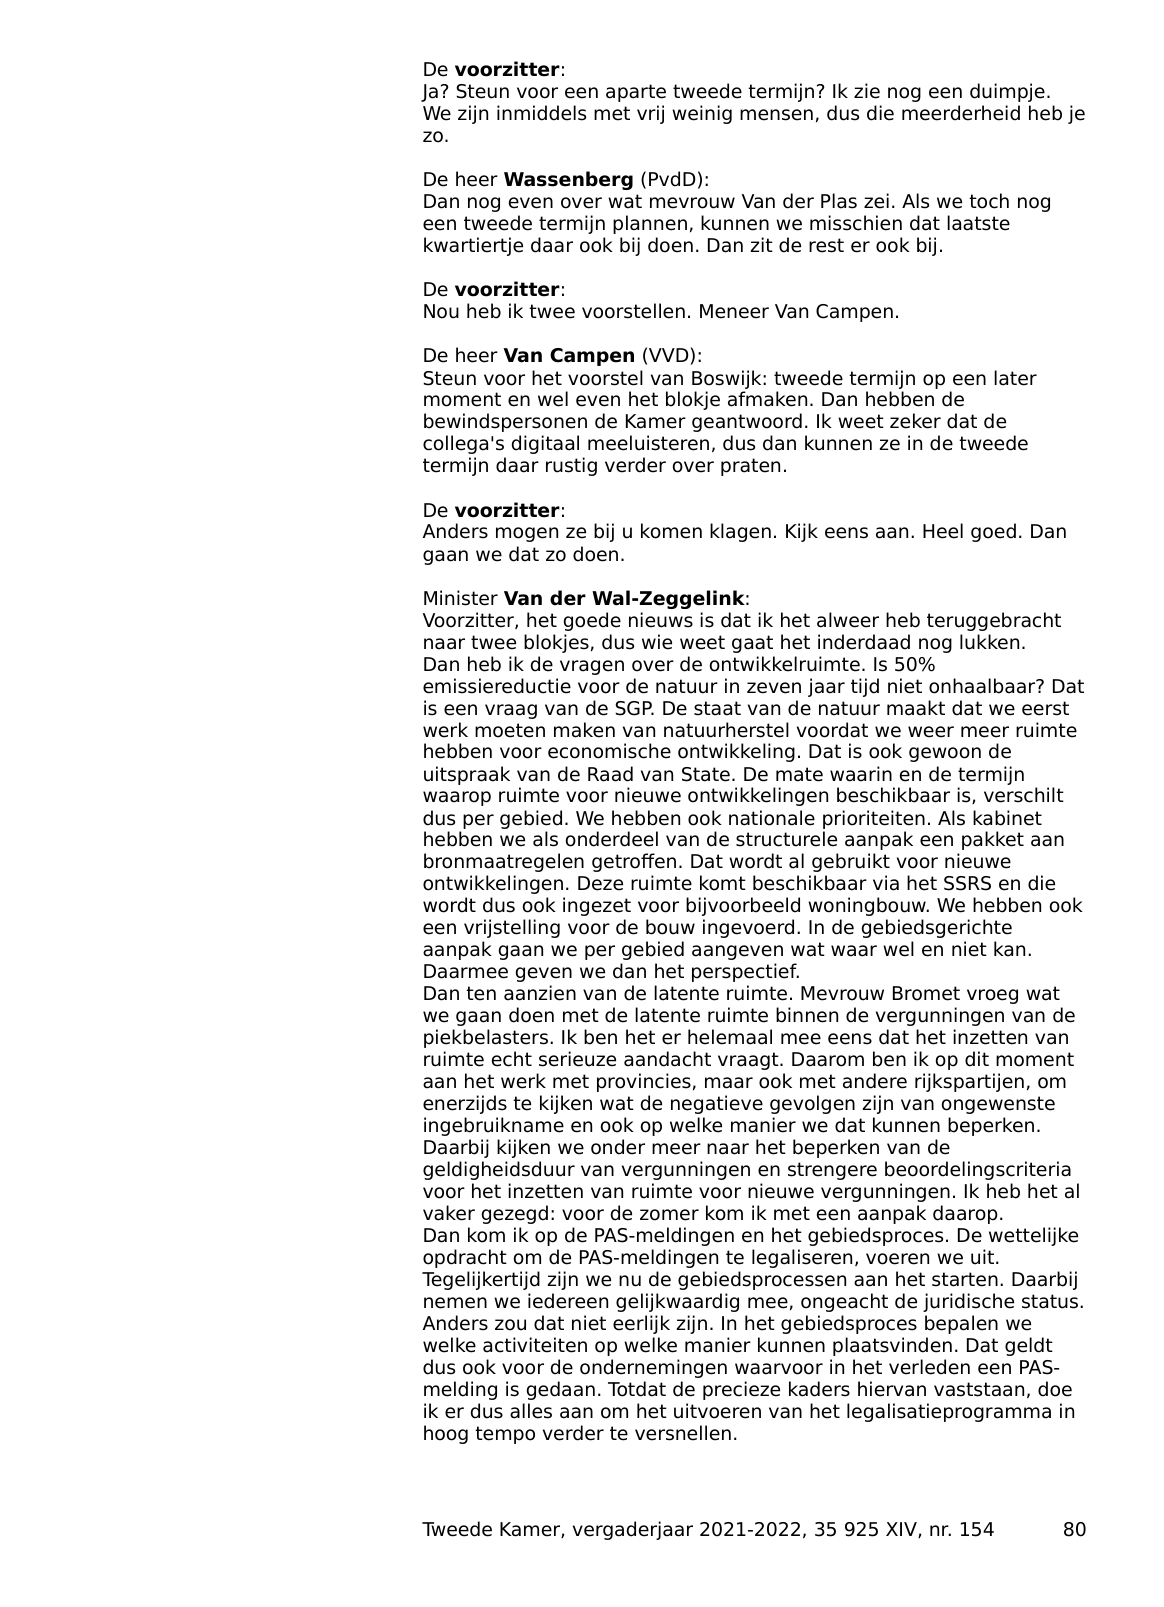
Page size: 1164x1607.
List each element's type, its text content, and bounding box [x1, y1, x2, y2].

text De voorzitter: [422, 279, 1087, 301]
text Voorzitter, het goede nieuws is dat ik het alweer heb teruggebracht naar twee blokjes, dus wie weet gaat het inderdaad nog lukken. [422, 609, 1087, 653]
text Dan kom ik op de PAS-meldingen en het gebiedsproces. De wettelijke opdracht om de PAS-meldingen te legaliseren, voeren we uit. Tegelijkertijd zijn we nu de gebiedsprocessen aan het starten. Daarbij nemen we iedereen gelijkwaardig mee, ongeacht de juridische status. Anders zou dat niet eerlijk zijn. In het gebiedsproces bepalen we welke activiteiten op welke manier kunnen plaatsvinden. Dat geldt dus ook voor de ondernemingen waarvoor in het verleden een PAS-melding is gedaan. Totdat de precieze kaders hiervan vaststaan, doe ik er dus alles aan om het uitvoeren van het legalisatieprogramma in hoog tempo verder te versnellen. [422, 1225, 1087, 1445]
text Ja? Steun voor een aparte tweede termijn? Ik zie nog een duimpje. We zijn inmiddels met vrij weinig mensen, dus die meerderheid heb je zo. [422, 81, 1087, 147]
text De voorzitter: [422, 499, 1087, 521]
text Dan heb ik de vragen over de ontwikkelruimte. Is 50% emissiereductie voor de natuur in zeven jaar tijd niet onhaalbaar? Dat is een vraag van de SGP. De staat van de natuur maakt dat we eerst werk moeten maken van natuurherstel voordat we weer meer ruimte hebben voor economische ontwikkeling. Dat is ook gewoon de uitspraak van de Raad van State. De mate waarin en de termijn waarop ruimte voor nieuwe ontwikkelingen beschikbaar is, verschilt dus per gebied. We hebben ook nationale prioriteiten. Als kabinet hebben we als onderdeel van de structurele aanpak een pakket aan bronmaatregelen getroffen. Dat wordt al gebruikt voor nieuwe ontwikkelingen. Deze ruimte komt beschikbaar via het SSRS en die wordt dus ook ingezet voor bijvoorbeeld woningbouw. We hebben ook een vrijstelling voor de bouw ingevoerd. In de gebiedsgerichte aanpak gaan we per gebied aangeven wat waar wel en niet kan. Daarmee geven we dan het perspectief. [422, 653, 1087, 983]
text Minister Van der Wal-Zeggelink: [422, 588, 1087, 609]
text De voorzitter: [422, 59, 1087, 81]
text De heer Van Campen (VVD): [422, 345, 1087, 367]
text Dan nog even over wat mevrouw Van der Plas zei. Als we toch nog een tweede termijn plannen, kunnen we misschien dat laatste kwartiertje daar ook bij doen. Dan zit de rest er ook bij. [422, 191, 1087, 257]
text Steun voor het voorstel van Boswijk: tweede termijn op een later moment en wel even het blokje afmaken. Dan hebben de bewindspersonen de Kamer geantwoord. Ik weet zeker dat de collega's digitaal meeluisteren, dus dan kunnen ze in de tweede termijn daar rustig verder over praten. [422, 367, 1087, 477]
text Nou heb ik twee voorstellen. Meneer Van Campen. [422, 301, 1087, 323]
text De heer Wassenberg (PvdD): [422, 169, 1087, 191]
text Dan ten aanzien van de latente ruimte. Mevrouw Bromet vroeg wat we gaan doen met de latente ruimte binnen de vergunningen van de piekbelasters. Ik ben het er helemaal mee eens dat het inzetten van ruimte echt serieuze aandacht vraagt. Daarom ben ik op dit moment aan het werk met provincies, maar ook met andere rijkspartijen, om enerzijds te kijken wat de negatieve gevolgen zijn van ongewenste ingebruikname en ook op welke manier we dat kunnen beperken. Daarbij kijken we onder meer naar het beperken van de geldigheidsduur van vergunningen en strengere beoordelingscriteria voor het inzetten van ruimte voor nieuwe vergunningen. Ik heb het al vaker gezegd: voor de zomer kom ik met een aanpak daarop. [422, 983, 1087, 1225]
text Anders mogen ze bij u komen klagen. Kijk eens aan. Heel goed. Dan gaan we dat zo doen. [422, 521, 1087, 565]
